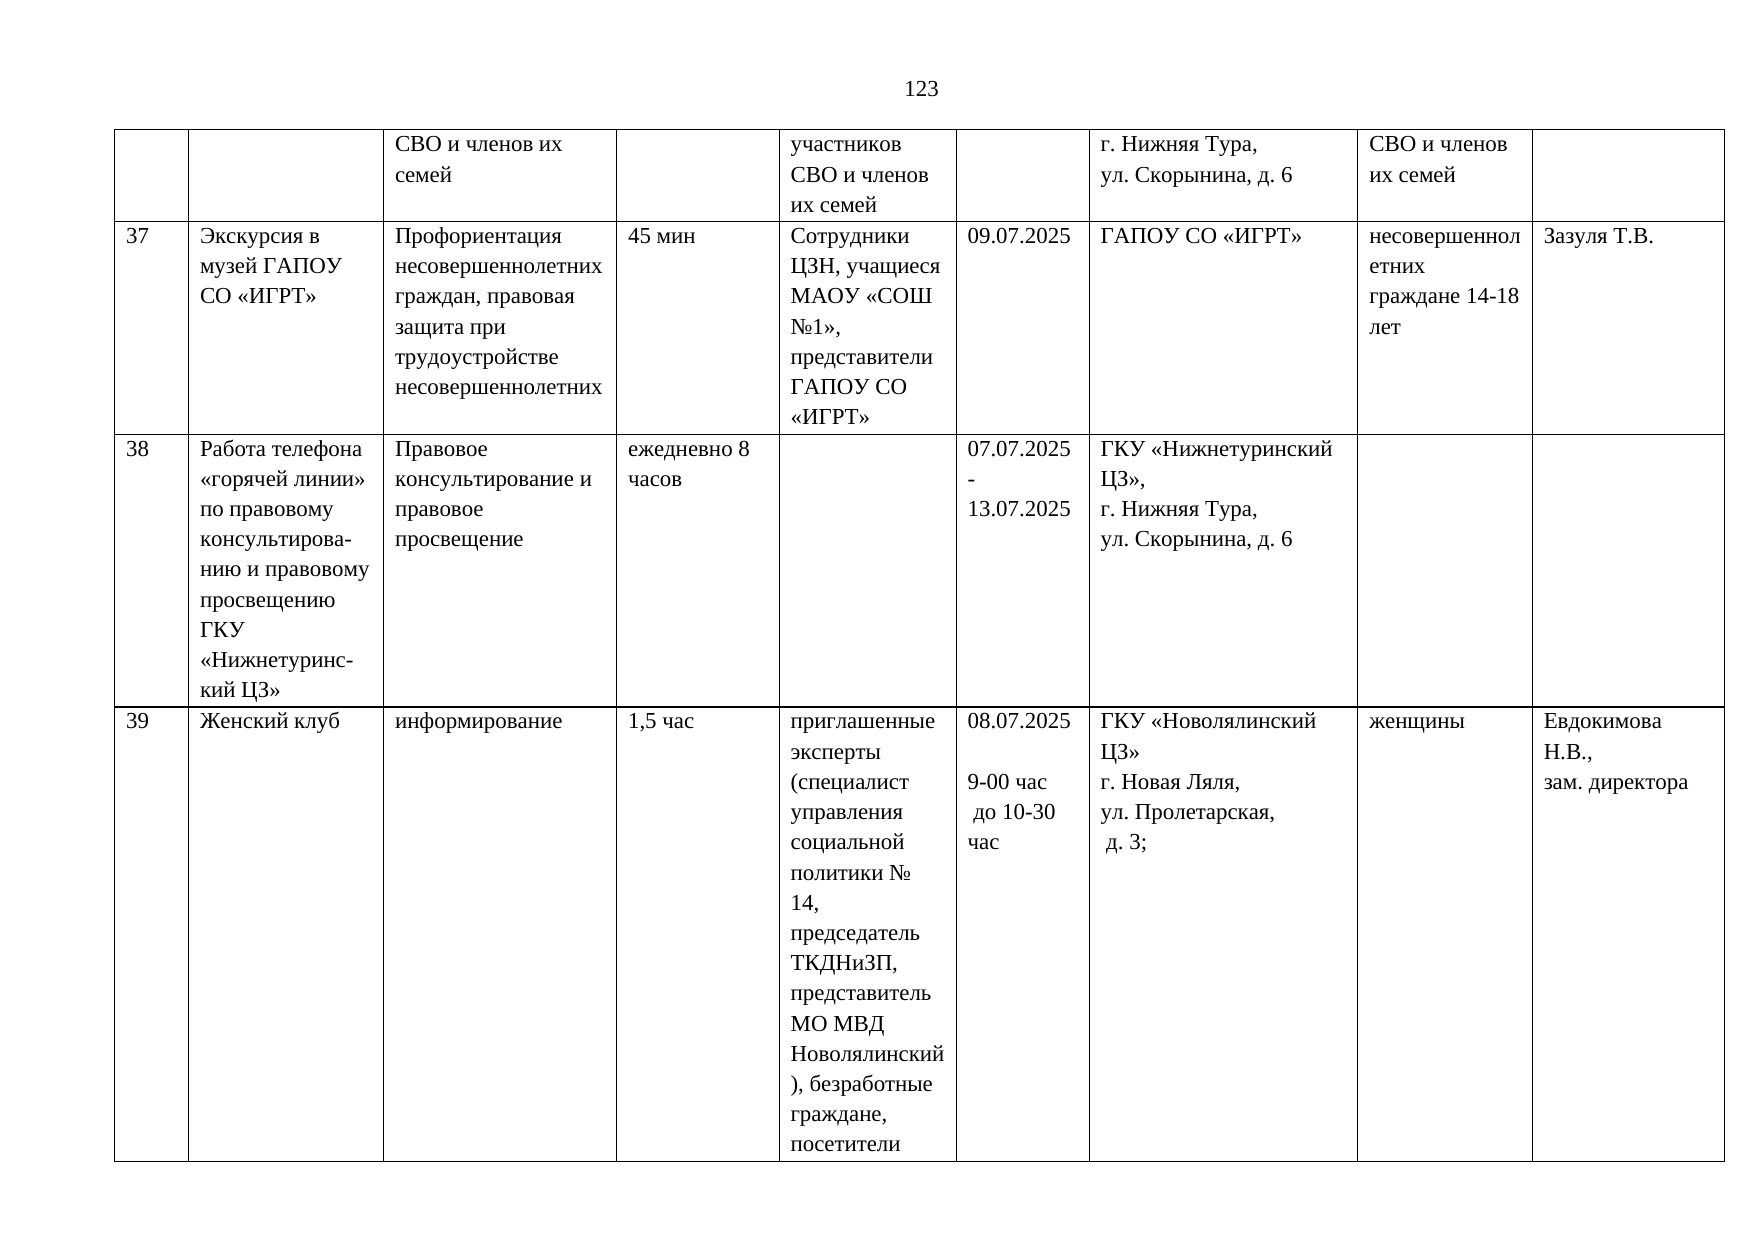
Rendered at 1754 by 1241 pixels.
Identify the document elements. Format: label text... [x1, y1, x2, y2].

table_cell ГКУ «Нижнетуринский ЦЗ», г. Нижняя Тура, ул. Скорынина, д. 6 [1090, 435, 1357, 706]
table_cell Правовое консультирование и правовое просвещение [384, 435, 616, 706]
table_cell г. Нижняя Тура, ул. Скорынина, д. 6 [1090, 130, 1357, 221]
table_cell 07.07.2025-13.07.2025 [957, 435, 1089, 706]
table_cell [115, 130, 188, 221]
table_cell Женский клуб [189, 708, 383, 1161]
table_cell Зазуля Т.В. [1533, 222, 1724, 433]
table_cell [617, 130, 779, 221]
table_cell 37 [115, 222, 188, 433]
table_cell [189, 130, 383, 221]
table_cell Профориентация несовершеннолетних граждан, правовая защита при трудоустройстве несовершеннолетних [384, 222, 616, 433]
table_cell [1533, 435, 1724, 706]
table_cell несовершеннолетних граждане 14-18 лет [1358, 222, 1532, 433]
table_cell информирование [384, 708, 616, 1161]
table_cell 38 [115, 435, 188, 706]
table_cell приглашенные эксперты (специалист управления социальной политики № 14, председатель ТКДНиЗП, представитель МО МВД Новолялинский), безработные граждане, посетители [780, 708, 956, 1161]
table_cell СВО и членов их семей [384, 130, 616, 221]
table_cell [1533, 130, 1724, 221]
table_cell [957, 130, 1089, 221]
table_cell Евдокимова Н.В., зам. директора [1533, 708, 1724, 1161]
table_cell 39 [115, 708, 188, 1161]
table_cell ежедневно 8 часов [617, 435, 779, 706]
table_cell Сотрудники ЦЗН, учащиеся МАОУ «СОШ №1», представители ГАПОУ СО «ИГРТ» [780, 222, 956, 433]
table_cell 08.07.2025 9-00 час до 10-30 час [957, 708, 1089, 1161]
table_cell Экскурсия в музей ГАПОУ СО «ИГРТ» [189, 222, 383, 433]
table_cell Работа телефона «горячей линии» по правовому консультирова-нию и правовому просвещению ГКУ «Нижнетуринс-кий ЦЗ» [189, 435, 383, 706]
table_cell ГАПОУ СО «ИГРТ» [1090, 222, 1357, 433]
table_cell СВО и членов их семей [1358, 130, 1532, 221]
table_cell женщины [1358, 708, 1532, 1161]
table_cell 45 мин [617, 222, 779, 433]
table_cell участников СВО и членов их семей [780, 130, 956, 221]
table_cell [1358, 435, 1532, 706]
table_cell ГКУ «Новолялинский ЦЗ» г. Новая Ляля, ул. Пролетарская, д. 3; [1090, 708, 1357, 1161]
table_cell 09.07.2025 [957, 222, 1089, 433]
table_cell [780, 435, 956, 706]
table_cell 1,5 час [617, 708, 779, 1161]
